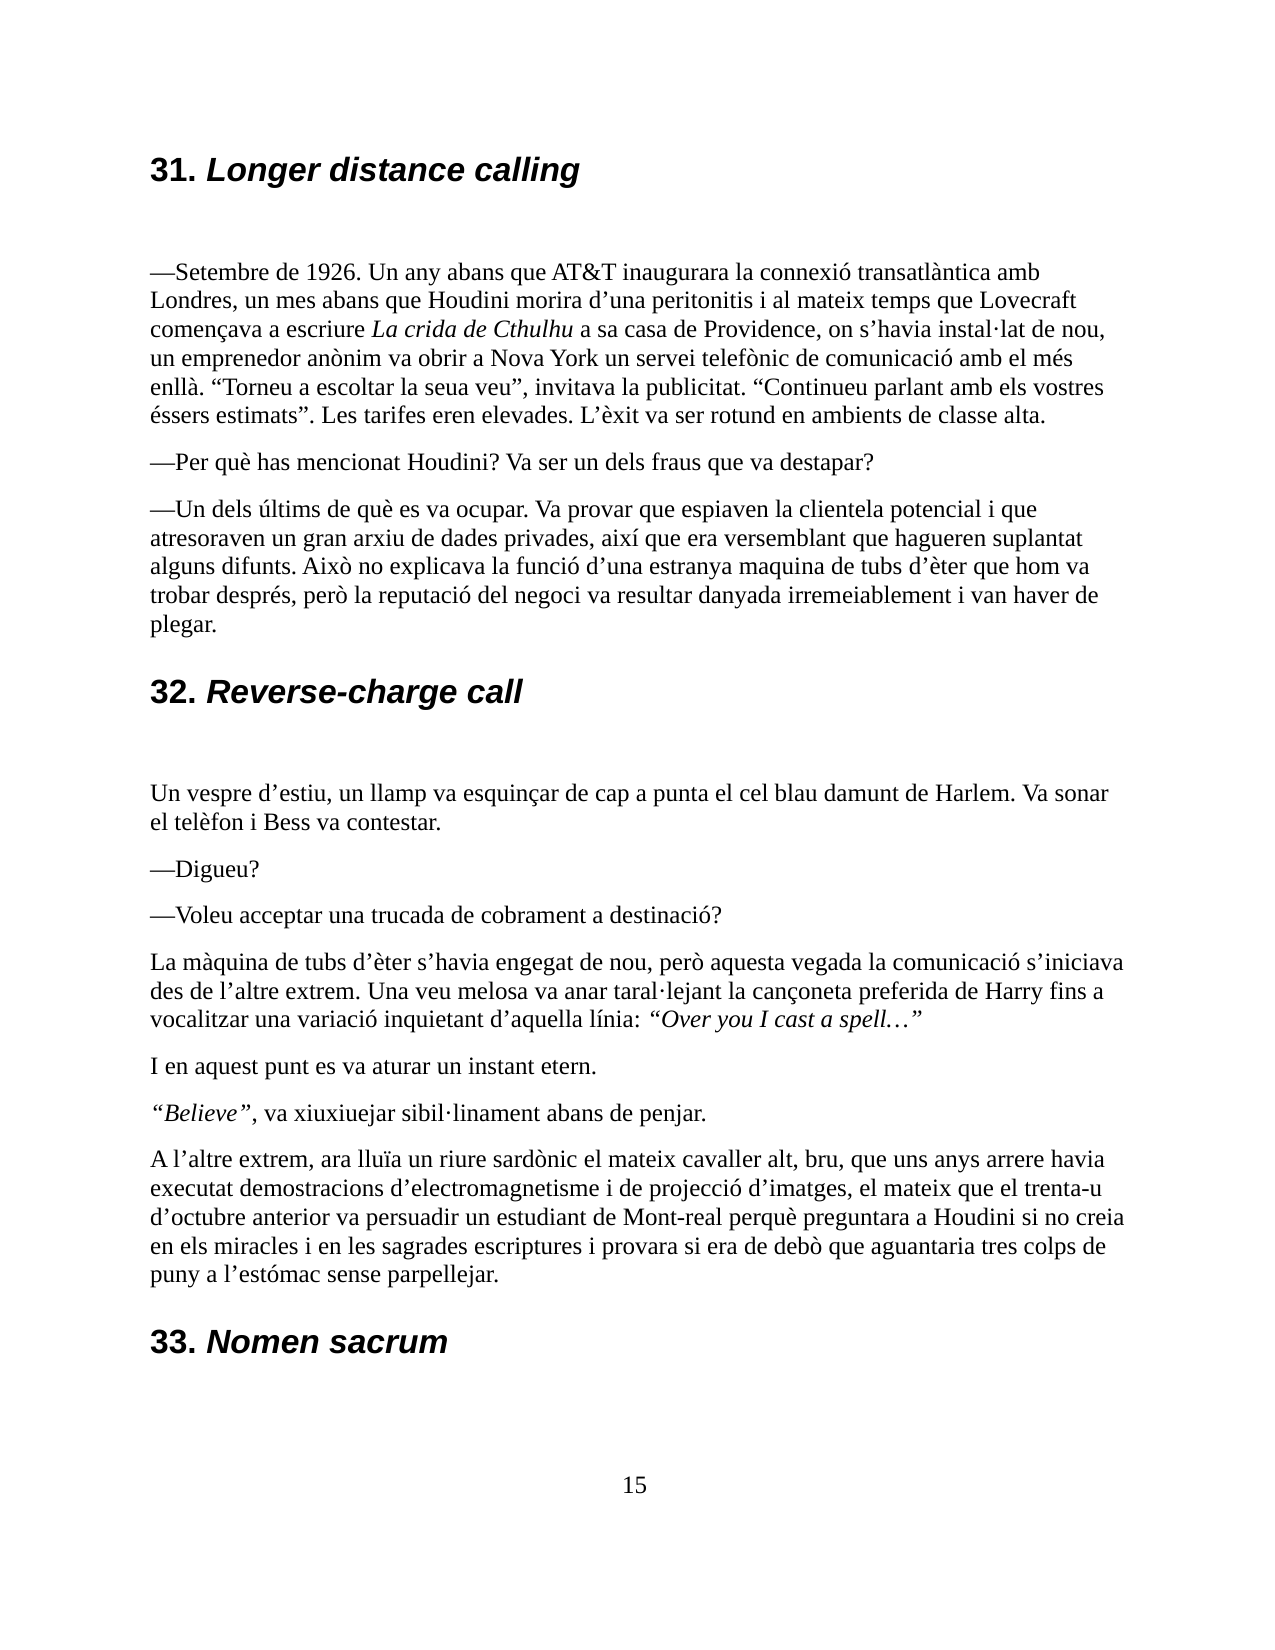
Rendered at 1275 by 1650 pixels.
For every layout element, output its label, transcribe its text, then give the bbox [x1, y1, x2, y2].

subtitle 32. Reverse-charge call [150, 672, 1125, 710]
text La màquina de tubs d’èter s’havia engegat de nou, però aquesta vegada la comunicació s’iniciava des de l’altre extrem. Una veu melosa va anar taral·lejant la cançoneta preferida de Harry fins a vocalitzar una variació inquietant d’aquella línia: “Over you I cast a spell…” [150, 947, 1125, 1033]
subtitle 31. Longer distance calling [150, 150, 1125, 189]
text “Believe”, va xiuxiuejar sibil·linament abans de penjar. [150, 1098, 1125, 1127]
text —Per què has mencionat Houdini? Va ser un dels fraus que va destapar? [150, 447, 1125, 476]
subtitle 33. Nomen sacrum [150, 1322, 1125, 1361]
text —Voleu acceptar una trucada de cobrament a destinació? [150, 900, 1125, 929]
text Un vespre d’estiu, un llamp va esquinçar de cap a punta el cel blau damunt de Harlem. Va sonar el telèfon i Bess va contestar. [150, 778, 1125, 836]
text A l’altre extrem, ara lluïa un riure sardònic el mateix cavaller alt, bru, que uns anys arrere havia executat demostracions d’electromagnetisme i de projecció d’imatges, el mateix que el trenta-u d’octubre anterior va persuadir un estudiant de Mont-real perquè preguntara a Houdini si no creia en els miracles i en les sagrades escriptures i provara si era de debò que aguantaria tres colps de puny a l’estómac sense parpellejar. [150, 1144, 1125, 1288]
text —Digueu? [150, 854, 1125, 882]
text —Un dels últims de què es va ocupar. Va provar que espiaven la clientela potencial i que atresoraven un gran arxiu de dades privades, així que era versemblant que hagueren suplantat alguns difunts. Això no explicava la funció d’una estranya maquina de tubs d’èter que hom va trobar després, però la reputació del negoci va resultar danyada irremeiablement i van haver de plegar. [150, 494, 1125, 638]
text —Setembre de 1926. Un any abans que AT&T inaugurara la connexió transatlàntica amb Londres, un mes abans que Houdini morira d’una peritonitis i al mateix temps que Lovecraft començava a escriure La crida de Cthulhu a sa casa de Providence, on s’havia instal·lat de nou, un emprenedor anònim va obrir a Nova York un servei telefònic de comunicació amb el més enllà. “Torneu a escoltar la seua veu”, invitava la publicitat. “Continueu parlant amb els vostres éssers estimats”. Les tarifes eren elevades. L’èxit va ser rotund en ambients de classe alta. [150, 257, 1125, 429]
text I en aquest punt es va aturar un instant etern. [150, 1051, 1125, 1080]
